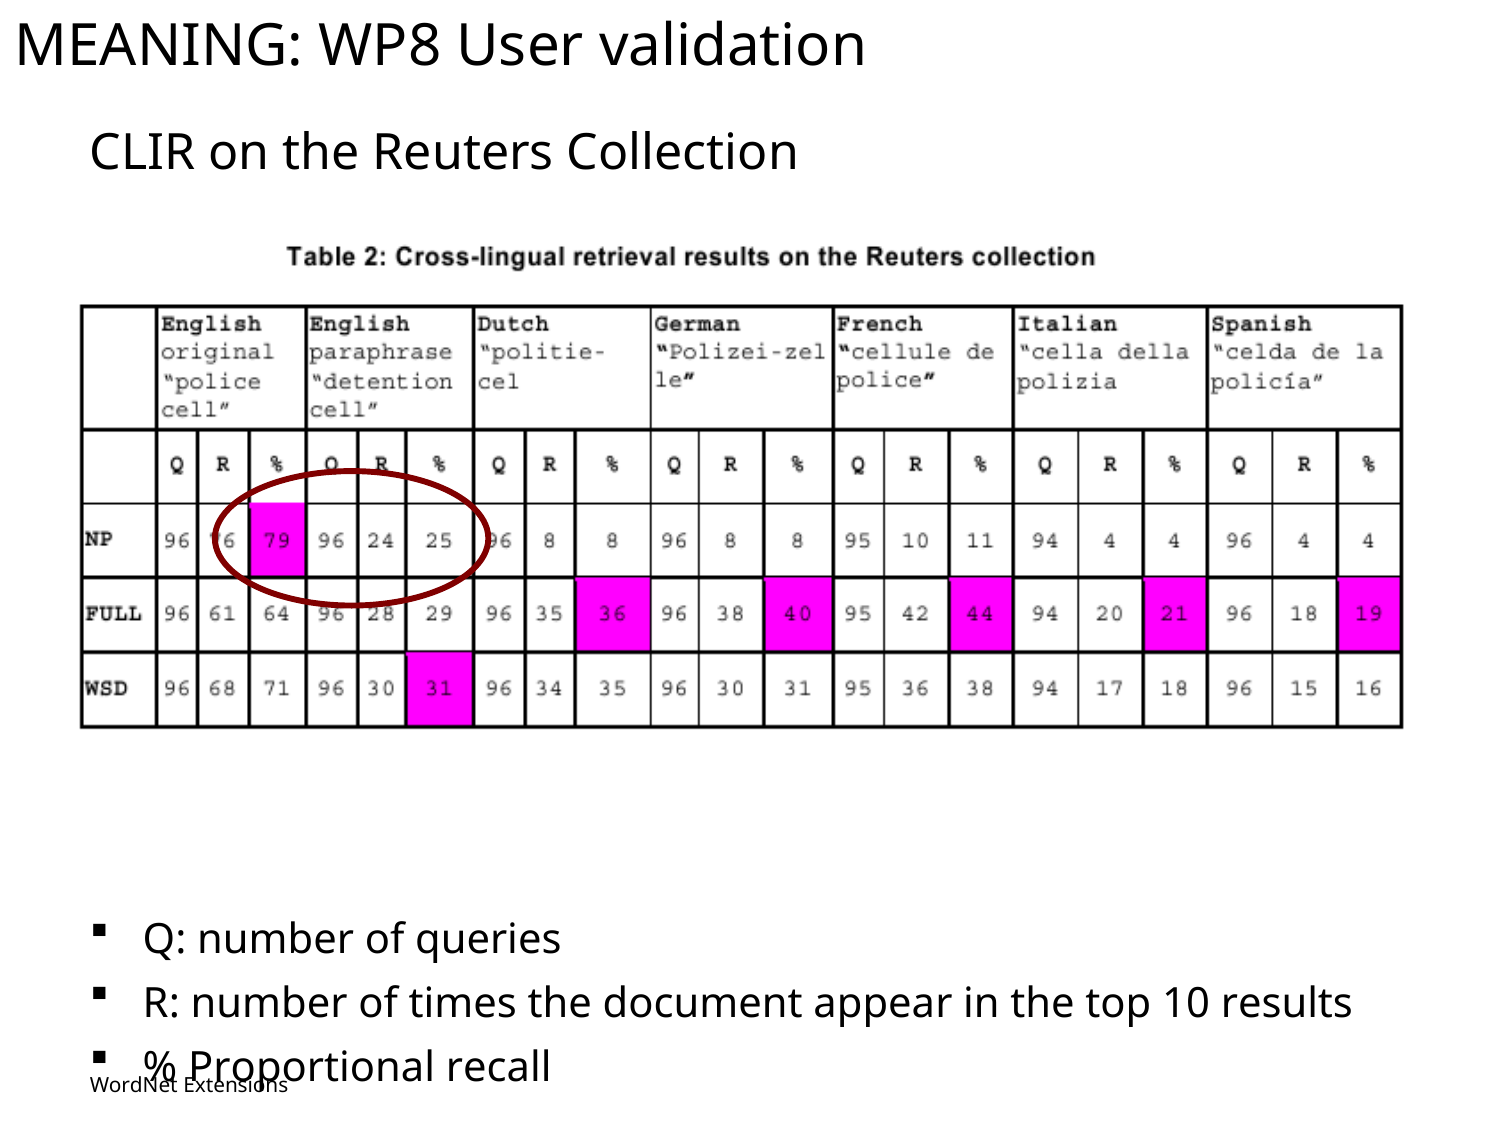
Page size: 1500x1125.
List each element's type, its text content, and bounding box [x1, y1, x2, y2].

list CLIR on the Reuters Collection Q: number of queries R: number of times the document appear in the top 10 results % Proportional recall [75, 789, 1438, 1029]
list CLIR on the Reuters Collection Q: number of queries R: number of times the document appear in the top 10 results % Proportional recall [75, 112, 1438, 219]
picture [43, 219, 1441, 789]
title MEANING: WP8 User validation [0, 0, 1500, 86]
